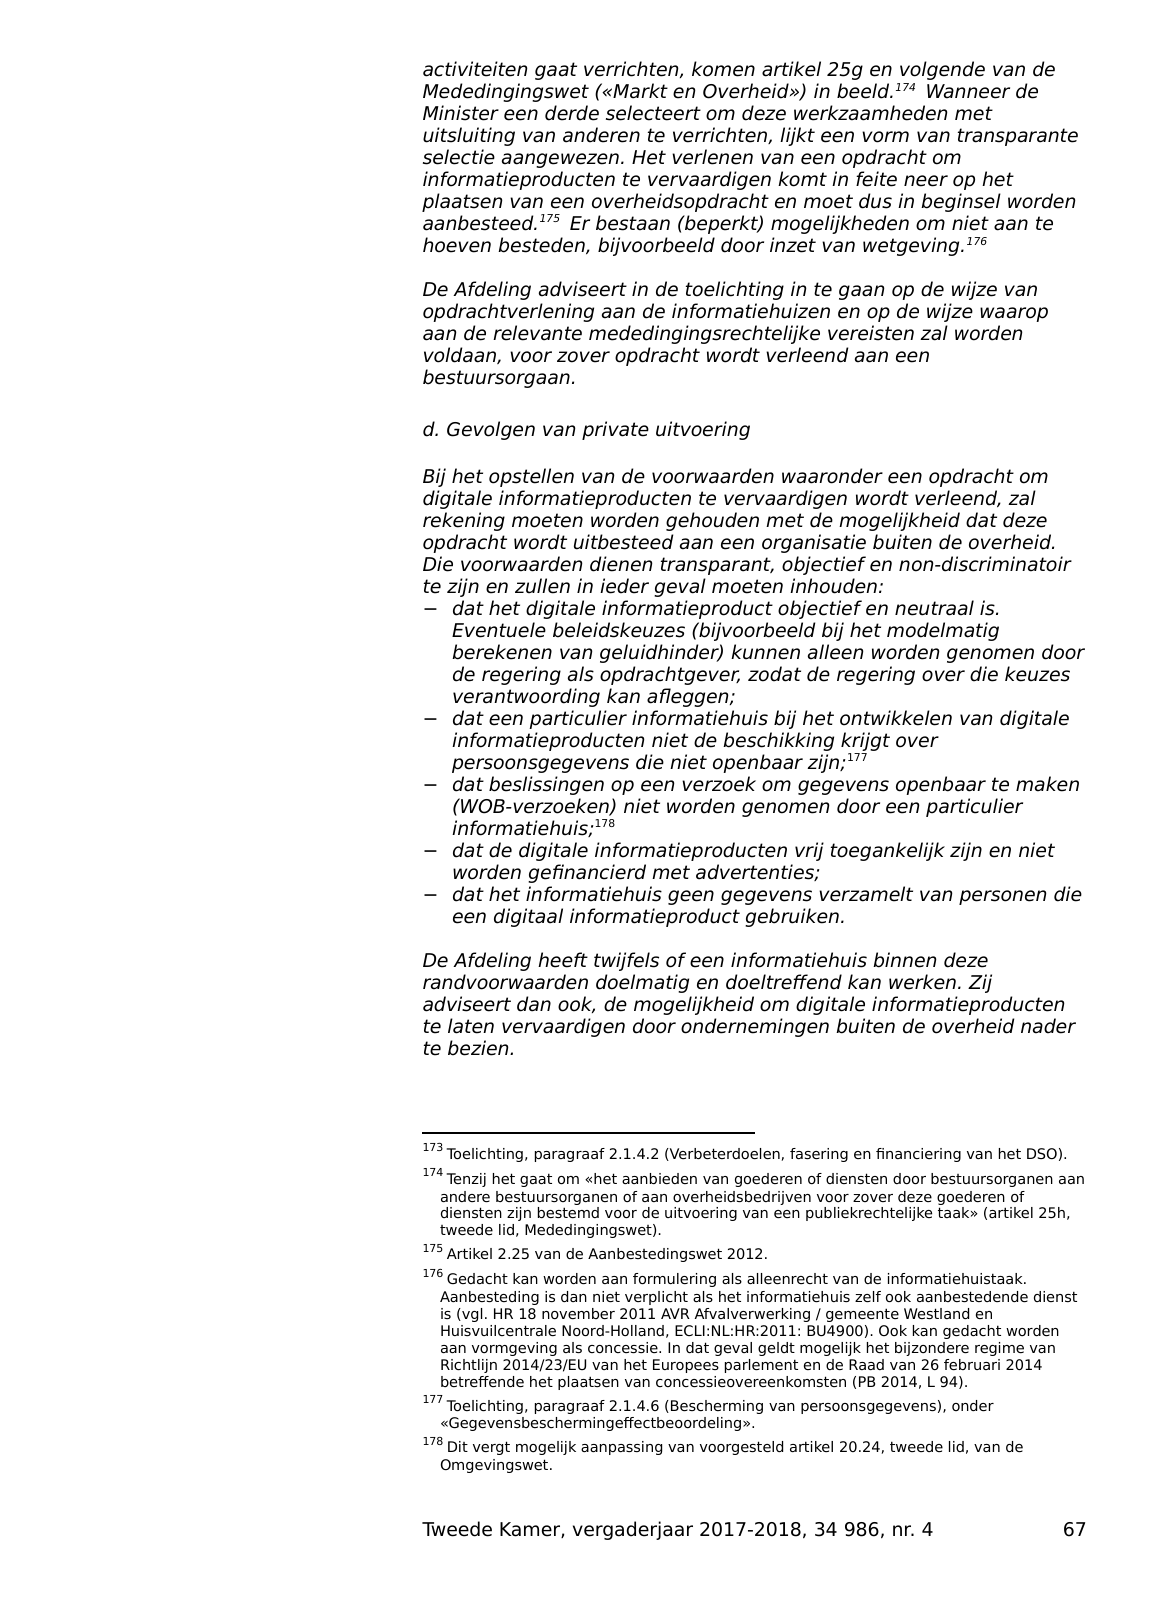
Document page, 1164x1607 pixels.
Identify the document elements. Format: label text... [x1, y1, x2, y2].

text De Afdeling adviseert in de toelichting in te gaan op de wijze van opdrachtverlening aan de informatiehuizen en op de wijze waarop aan de relevante mededingingsrechtelijke vereisten zal worden voldaan, voor zover opdracht wordt verleend aan een bestuursorgaan. [422, 279, 1087, 389]
text − dat het informatiehuis geen gegevens verzamelt van personen die een digitaal informatieproduct gebruiken. [422, 883, 1087, 927]
text activiteiten gaat verrichten, komen artikel 25g en volgende van de Mededingingswet («Markt en Overheid») in beeld. Wanneer de Minister een derde selecteert om deze werkzaamheden met uitsluiting van anderen te verrichten, lijkt een vorm van transparante selectie aangewezen. Het verlenen van een opdracht om informatieproducten te vervaardigen komt in feite neer op het plaatsen van een overheidsopdracht en moet dus in beginsel worden aanbesteed. Er bestaan (beperkt) mogelijkheden om niet aan te hoeven besteden, bijvoorbeeld door inzet van wetgeving. [422, 59, 1087, 257]
subtitle d. Gevolgen van private uitvoering [422, 419, 1087, 441]
text − dat een particulier informatiehuis bij het ontwikkelen van digitale informatieproducten niet de beschikking krijgt over persoonsgegevens die niet openbaar zijn; [422, 708, 1087, 774]
text Toelichting, paragraaf 2.1.4.6 (Bescherming van persoonsgegevens), onder «Gegevensbeschermingeffectbeoordeling». [422, 1393, 1087, 1432]
text − dat het digitale informatieproduct objectief en neutraal is. Eventuele beleidskeuzes (bijvoorbeeld bij het modelmatig berekenen van geluidhinder) kunnen alleen worden genomen door de regering als opdrachtgever, zodat de regering over die keuzes verantwoording kan afleggen; [422, 598, 1087, 708]
text Dit vergt mogelijk aanpassing van voorgesteld artikel 20.24, tweede lid, van de Omgevingswet. [422, 1435, 1087, 1474]
text − dat de digitale informatieproducten vrij toegankelijk zijn en niet worden gefinancierd met advertenties; [422, 839, 1087, 883]
text Tenzij het gaat om «het aanbieden van goederen of diensten door bestuursorganen aan andere bestuursorganen of aan overheidsbedrijven voor zover deze goederen of diensten zijn bestemd voor de uitvoering van een publiekrechtelijke taak» (artikel 25h, tweede lid, Mededingingswet). [422, 1167, 1087, 1239]
text Toelichting, paragraaf 2.1.4.2 (Verbeterdoelen, fasering en financiering van het DSO). [422, 1142, 1087, 1164]
text − dat beslissingen op een verzoek om gegevens openbaar te maken (WOB-verzoeken) niet worden genomen door een particulier informatiehuis; [422, 774, 1087, 839]
text Artikel 2.25 van de Aanbestedingswet 2012. [422, 1242, 1087, 1264]
text Gedacht kan worden aan formulering als alleenrecht van de informatiehuistaak. Aanbesteding is dan niet verplicht als het informatiehuis zelf ook aanbestedende dienst is (vgl. HR 18 november 2011 AVR Afvalverwerking / gemeente Westland en Huisvuilcentrale Noord-Holland, ECLI:NL:HR:2011: BU4900). Ook kan gedacht worden aan vormgeving als concessie. In dat geval geldt mogelijk het bijzondere regime van Richtlijn 2014/23/EU van het Europees parlement en de Raad van 26 februari 2014 betreffende het plaatsen van concessieovereenkomsten (PB 2014, L 94). [422, 1267, 1087, 1391]
text De Afdeling heeft twijfels of een informatiehuis binnen deze randvoorwaarden doelmatig en doeltreffend kan werken. Zij adviseert dan ook, de mogelijkheid om digitale informatieproducten te laten vervaardigen door ondernemingen buiten de overheid nader te bezien. [422, 950, 1087, 1059]
text Bij het opstellen van de voorwaarden waaronder een opdracht om digitale informatieproducten te vervaardigen wordt verleend, zal rekening moeten worden gehouden met de mogelijkheid dat deze opdracht wordt uitbesteed aan een organisatie buiten de overheid. Die voorwaarden dienen transparant, objectief en non-discriminatoir te zijn en zullen in ieder geval moeten inhouden: [422, 466, 1087, 598]
